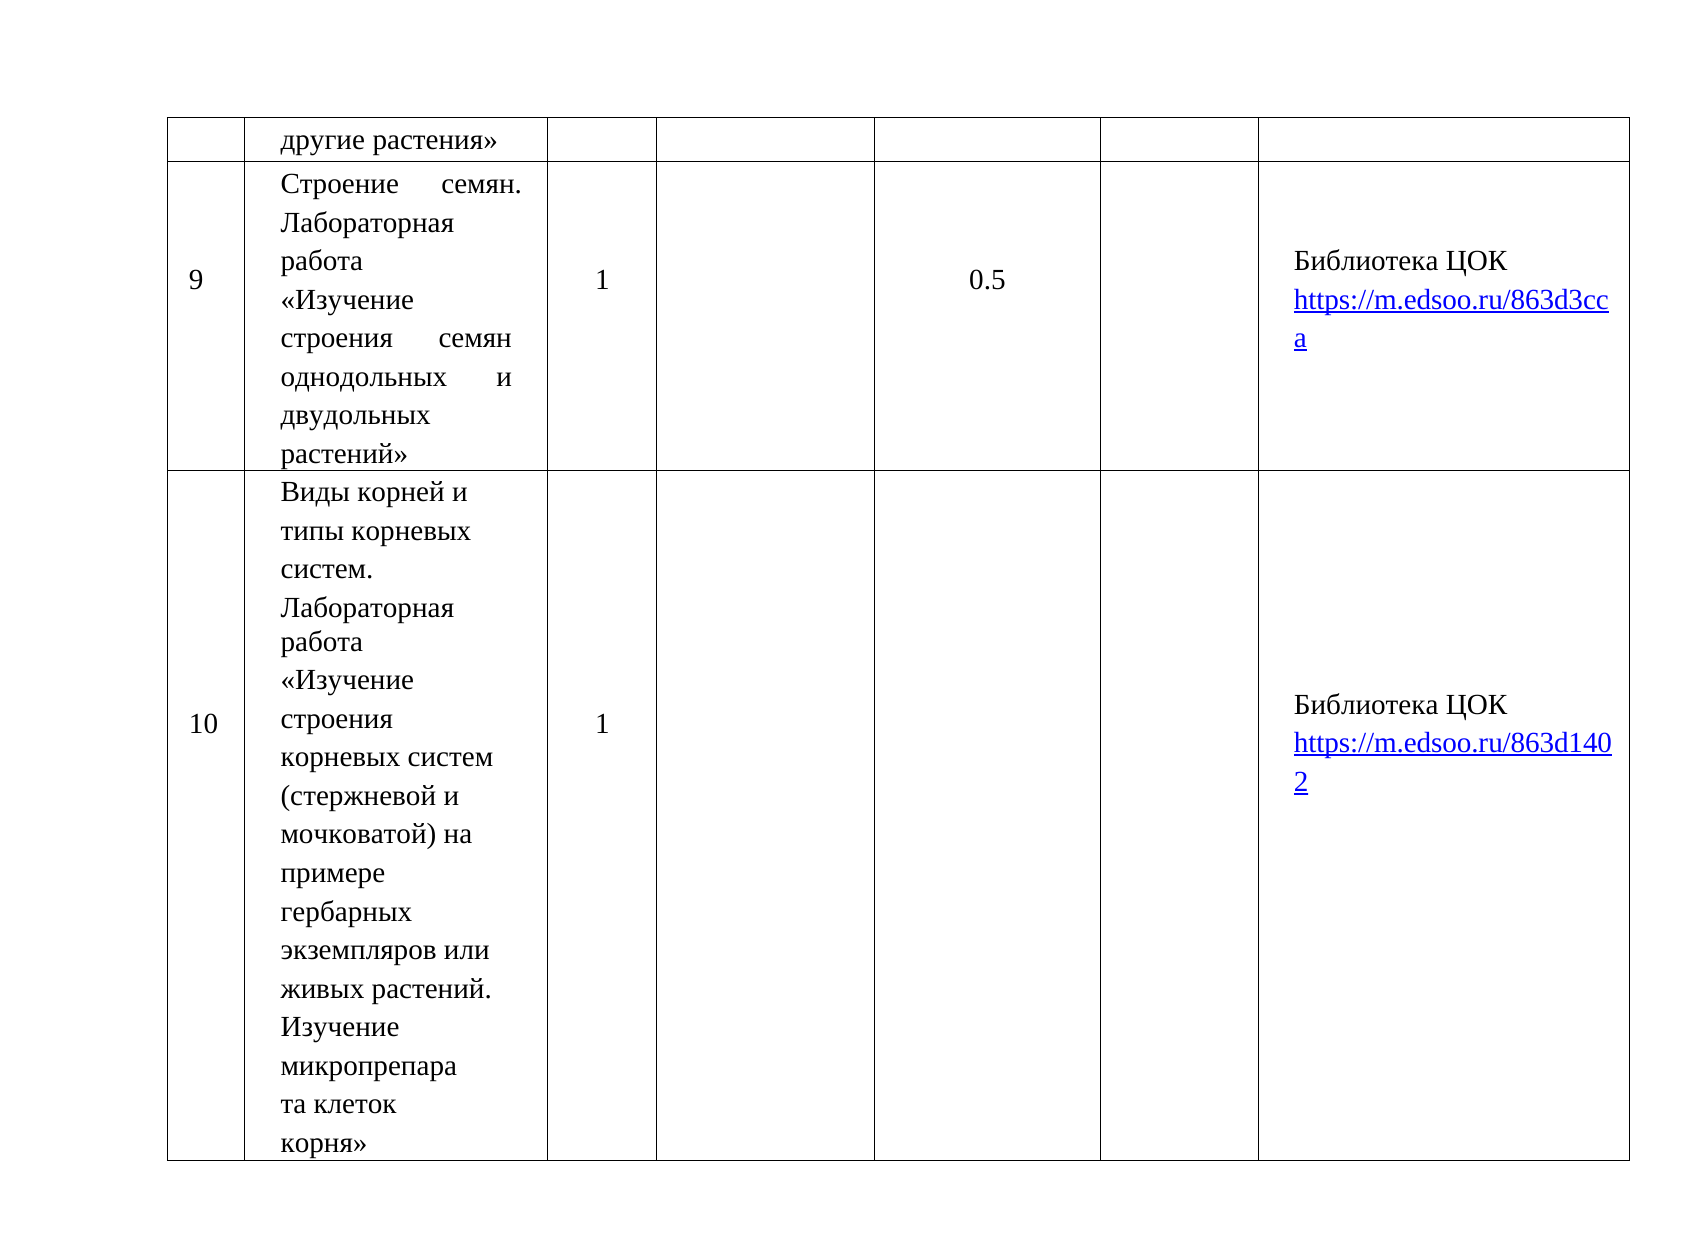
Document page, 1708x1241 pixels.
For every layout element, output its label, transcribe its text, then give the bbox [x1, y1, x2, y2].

table_header [548, 118, 656, 161]
table_header [875, 118, 1100, 161]
table_cell [1101, 162, 1258, 469]
table_cell 1 [548, 162, 656, 469]
table_header [1259, 118, 1629, 161]
table_cell [1101, 471, 1258, 1160]
table_cell 0.5 [875, 162, 1100, 469]
table_cell Виды корней и типы корневых систем. Лабораторная работа «Изучение строения корневых систем (стержневой и мочковатой) на примере гербарных экземпляров или живых растений. Изучение микропрепарата клеток корня» [245, 471, 547, 1160]
table_cell Библиотека ЦОК https://m.edsoo.ru/863d3cca [1259, 162, 1629, 469]
table_header [168, 118, 244, 161]
table_cell 10 [168, 471, 244, 1160]
table_cell [657, 162, 874, 469]
table_cell Библиотека ЦОК https://m.edsoo.ru/863d1402 [1259, 471, 1629, 1160]
table_cell 1 [548, 471, 656, 1160]
table_cell 9 [168, 162, 244, 469]
table_header [657, 118, 874, 161]
table_cell [875, 471, 1100, 1160]
table_cell [657, 471, 874, 1160]
table_header [1101, 118, 1258, 161]
table_header другие растения» [245, 118, 547, 161]
table_cell Строение семян. Лабораторная работа «Изучение строения семян однодольных и двудольных растений» [245, 162, 547, 469]
